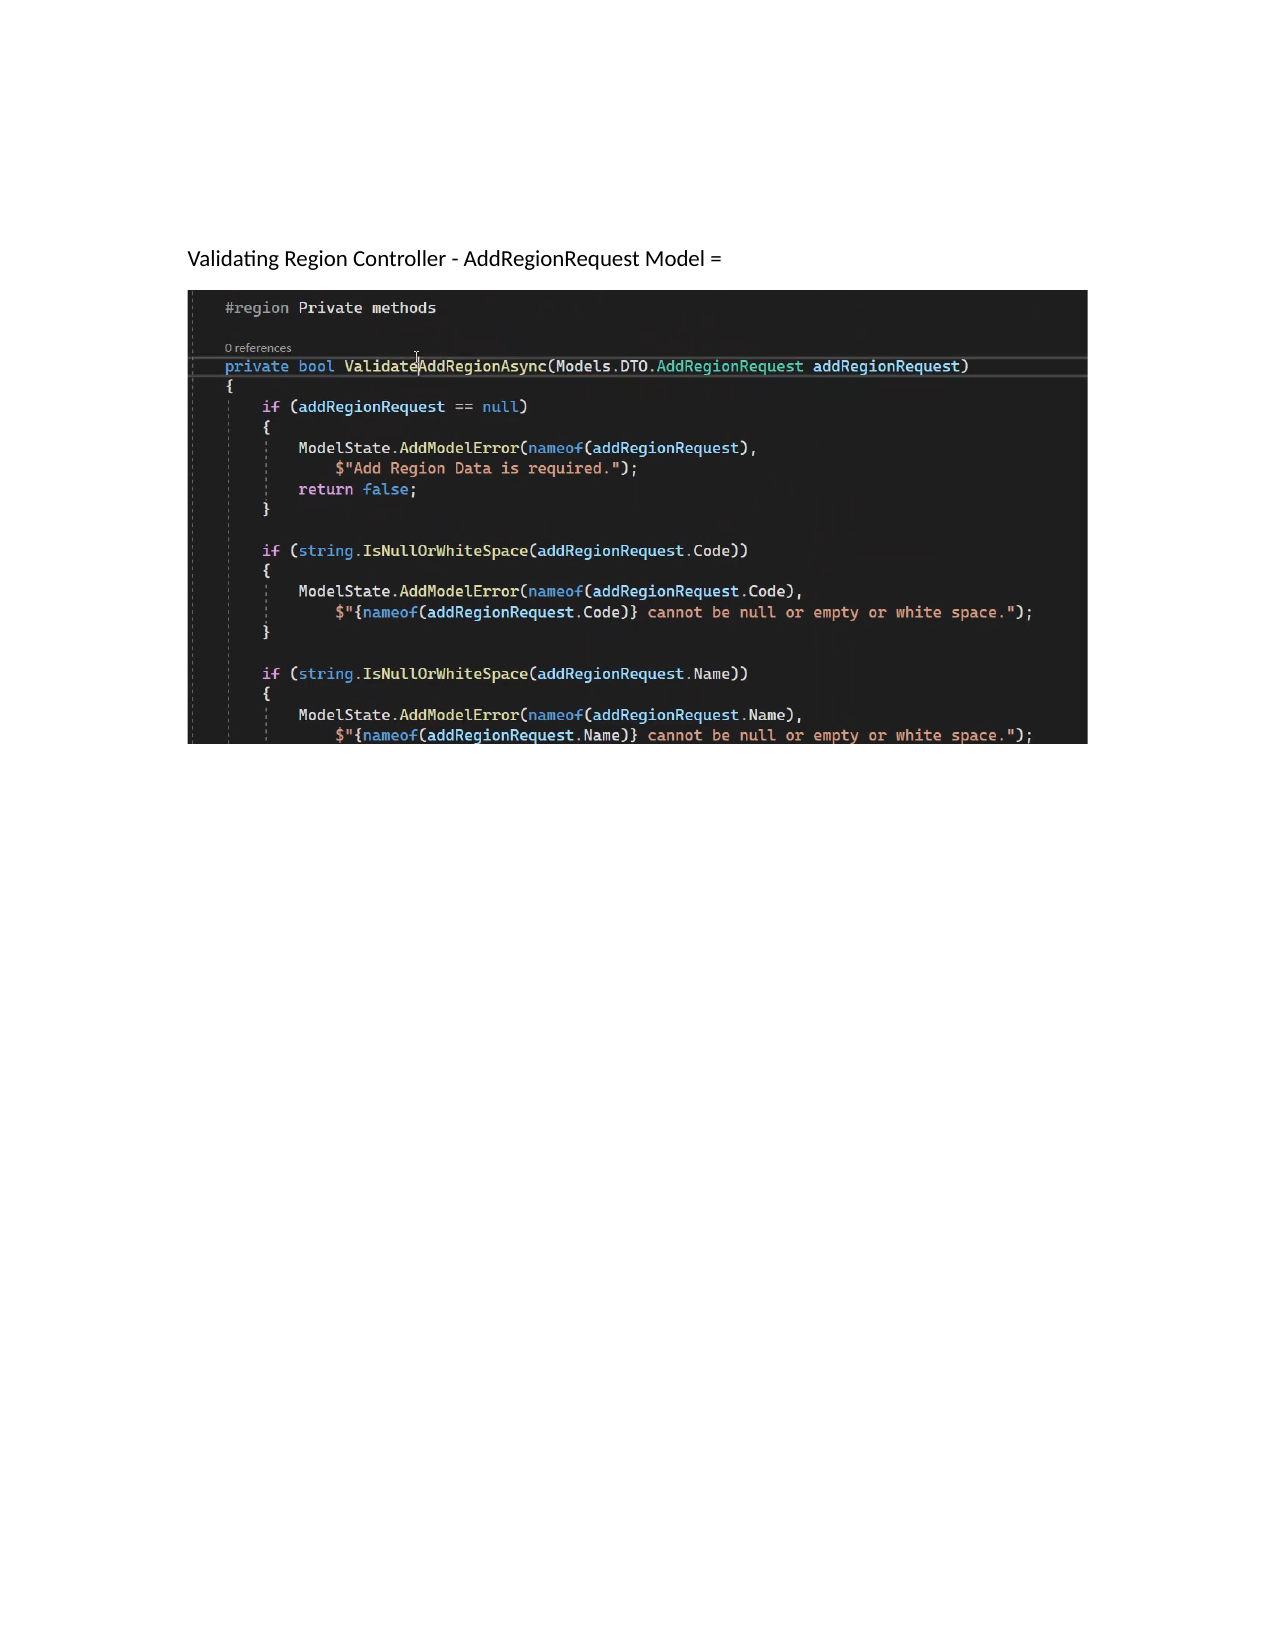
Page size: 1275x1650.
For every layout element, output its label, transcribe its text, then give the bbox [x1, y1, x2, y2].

picture [187, 290, 1088, 744]
text Validating Region Controller - AddRegionRequest Model = [187, 244, 1087, 272]
